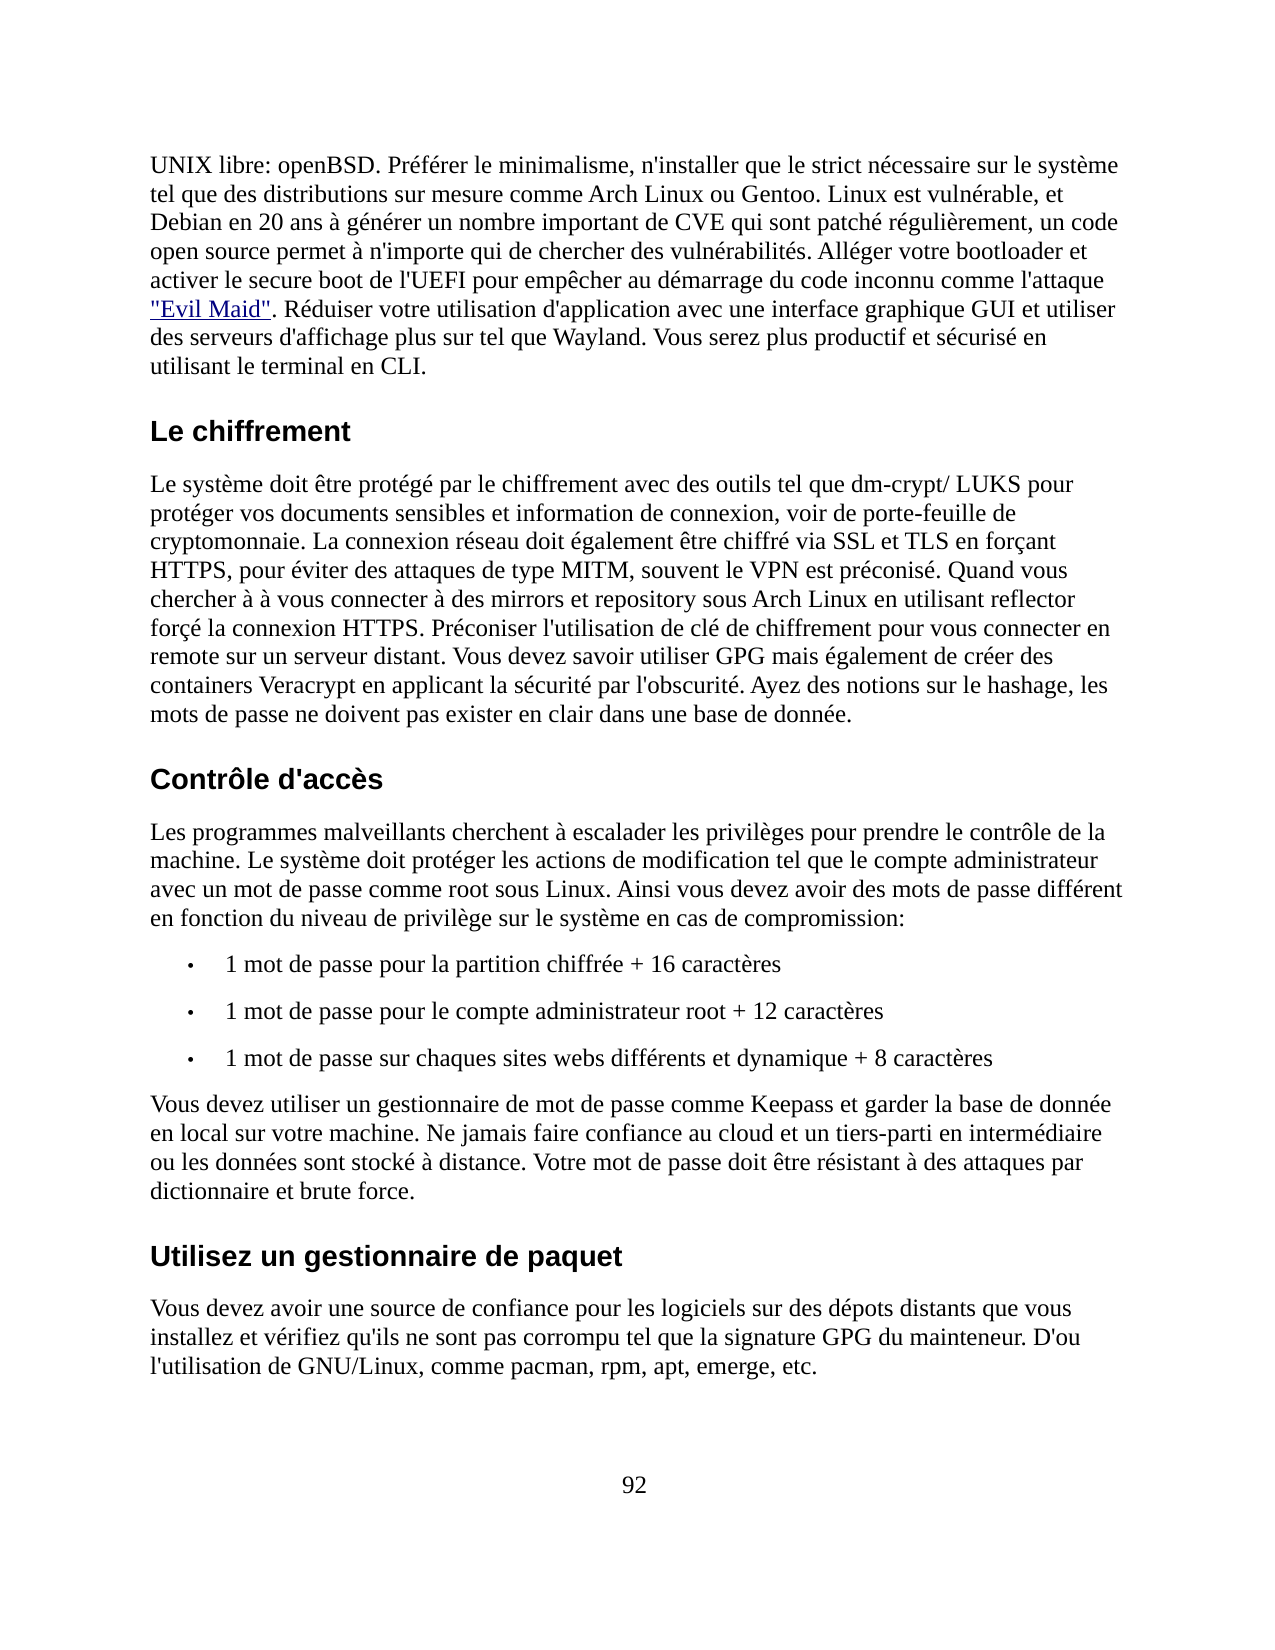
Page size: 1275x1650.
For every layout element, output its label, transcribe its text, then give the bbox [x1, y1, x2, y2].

text Les programmes malveillants cherchent à escalader les privilèges pour prendre le contrôle de la machine. Le système doit protéger les actions de modification tel que le compte administrateur avec un mot de passe comme root sous Linux. Ainsi vous devez avoir des mots de passe différent en fonction du niveau de privilège sur le système en cas de compromission: [150, 817, 1125, 932]
subtitle Le chiffrement [150, 414, 1125, 447]
subtitle Contrôle d'accès [150, 762, 1125, 795]
list 1 mot de passe pour la partition chiffrée + 16 caractères [187, 949, 1125, 978]
text UNIX libre: openBSD. Préférer le minimalisme, n'installer que le strict nécessaire sur le système tel que des distributions sur mesure comme Arch Linux ou Gentoo. Linux est vulnérable, et Debian en 20 ans à générer un nombre important de CVE qui sont patché régulièrement, un code open source permet à n'importe qui de chercher des vulnérabilités. Alléger votre bootloader et activer le secure boot de l'UEFI pour empêcher au démarrage du code inconnu comme l'attaque "Evil Maid". Réduiser votre utilisation d'application avec une interface graphique GUI et utiliser des serveurs d'affichage plus sur tel que Wayland. Vous serez plus productif et sécurisé en utilisant le terminal en CLI. [150, 150, 1125, 380]
text Vous devez utiliser un gestionnaire de mot de passe comme Keepass et garder la base de donnée en local sur votre machine. Ne jamais faire confiance au cloud et un tiers-parti en intermédiaire ou les données sont stocké à distance. Votre mot de passe doit être résistant à des attaques par dictionnaire et brute force. [150, 1089, 1125, 1204]
text Vous devez avoir une source de confiance pour les logiciels sur des dépots distants que vous installez et vérifiez qu'ils ne sont pas corrompu tel que la signature GPG du mainteneur. D'ou l'utilisation de GNU/Linux, comme pacman, rpm, apt, emerge, etc. [150, 1293, 1125, 1380]
subtitle Utilisez un gestionnaire de paquet [150, 1238, 1125, 1272]
list 1 mot de passe pour le compte administrateur root + 12 caractères [187, 996, 1125, 1025]
text Le système doit être protégé par le chiffrement avec des outils tel que dm-crypt/ LUKS pour protéger vos documents sensibles et information de connexion, voir de porte-feuille de cryptomonnaie. La connexion réseau doit également être chiffré via SSL et TLS en forçant HTTPS, pour éviter des attaques de type MITM, souvent le VPN est préconisé. Quand vous chercher à à vous connecter à des mirrors et repository sous Arch Linux en utilisant reflector forçé la connexion HTTPS. Préconiser l'utilisation de clé de chiffrement pour vous connecter en remote sur un serveur distant. Vous devez savoir utiliser GPG mais également de créer des containers Veracrypt en applicant la sécurité par l'obscurité. Ayez des notions sur le hashage, les mots de passe ne doivent pas exister en clair dans une base de donnée. [150, 469, 1125, 728]
list 1 mot de passe sur chaques sites webs différents et dynamique + 8 caractères [187, 1043, 1125, 1072]
